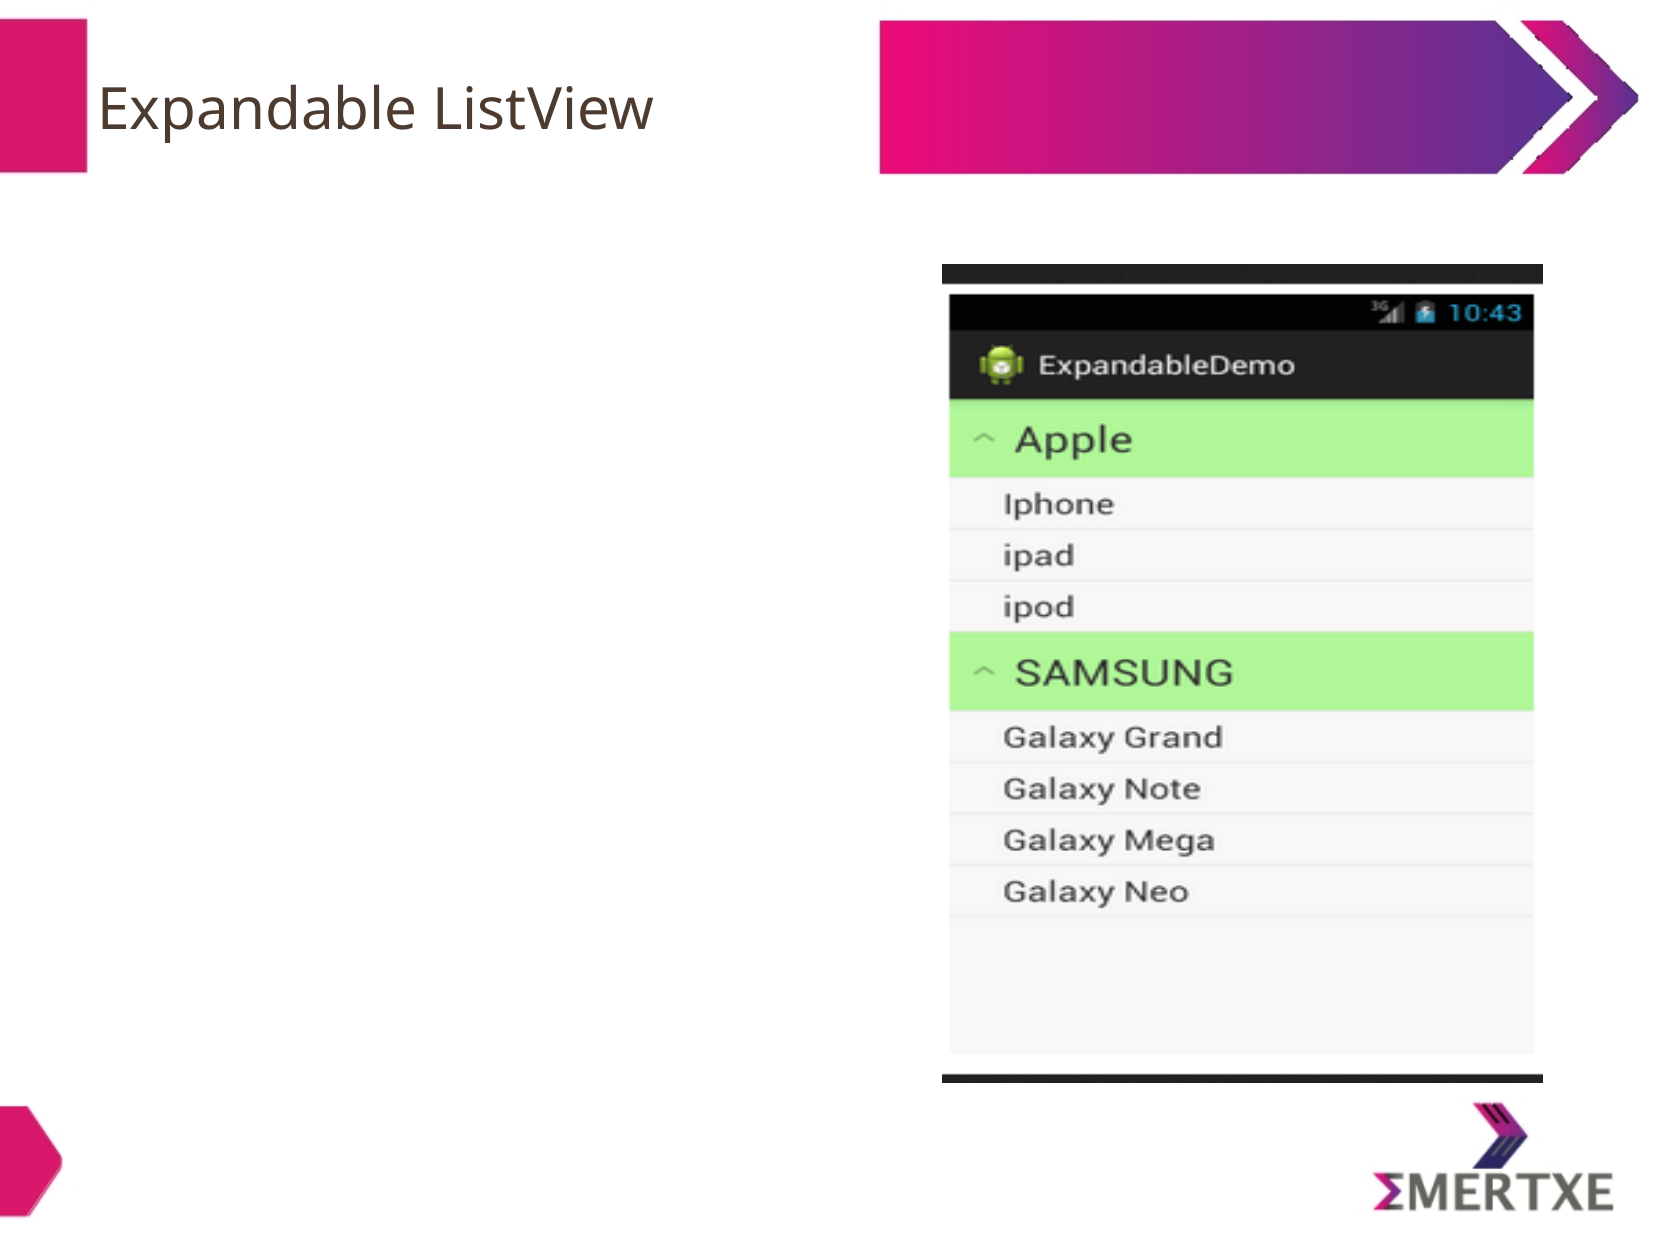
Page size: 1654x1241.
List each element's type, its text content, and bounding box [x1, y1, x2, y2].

title Expandable ListView [82, 30, 1654, 182]
picture [0, 0, 1654, 1241]
